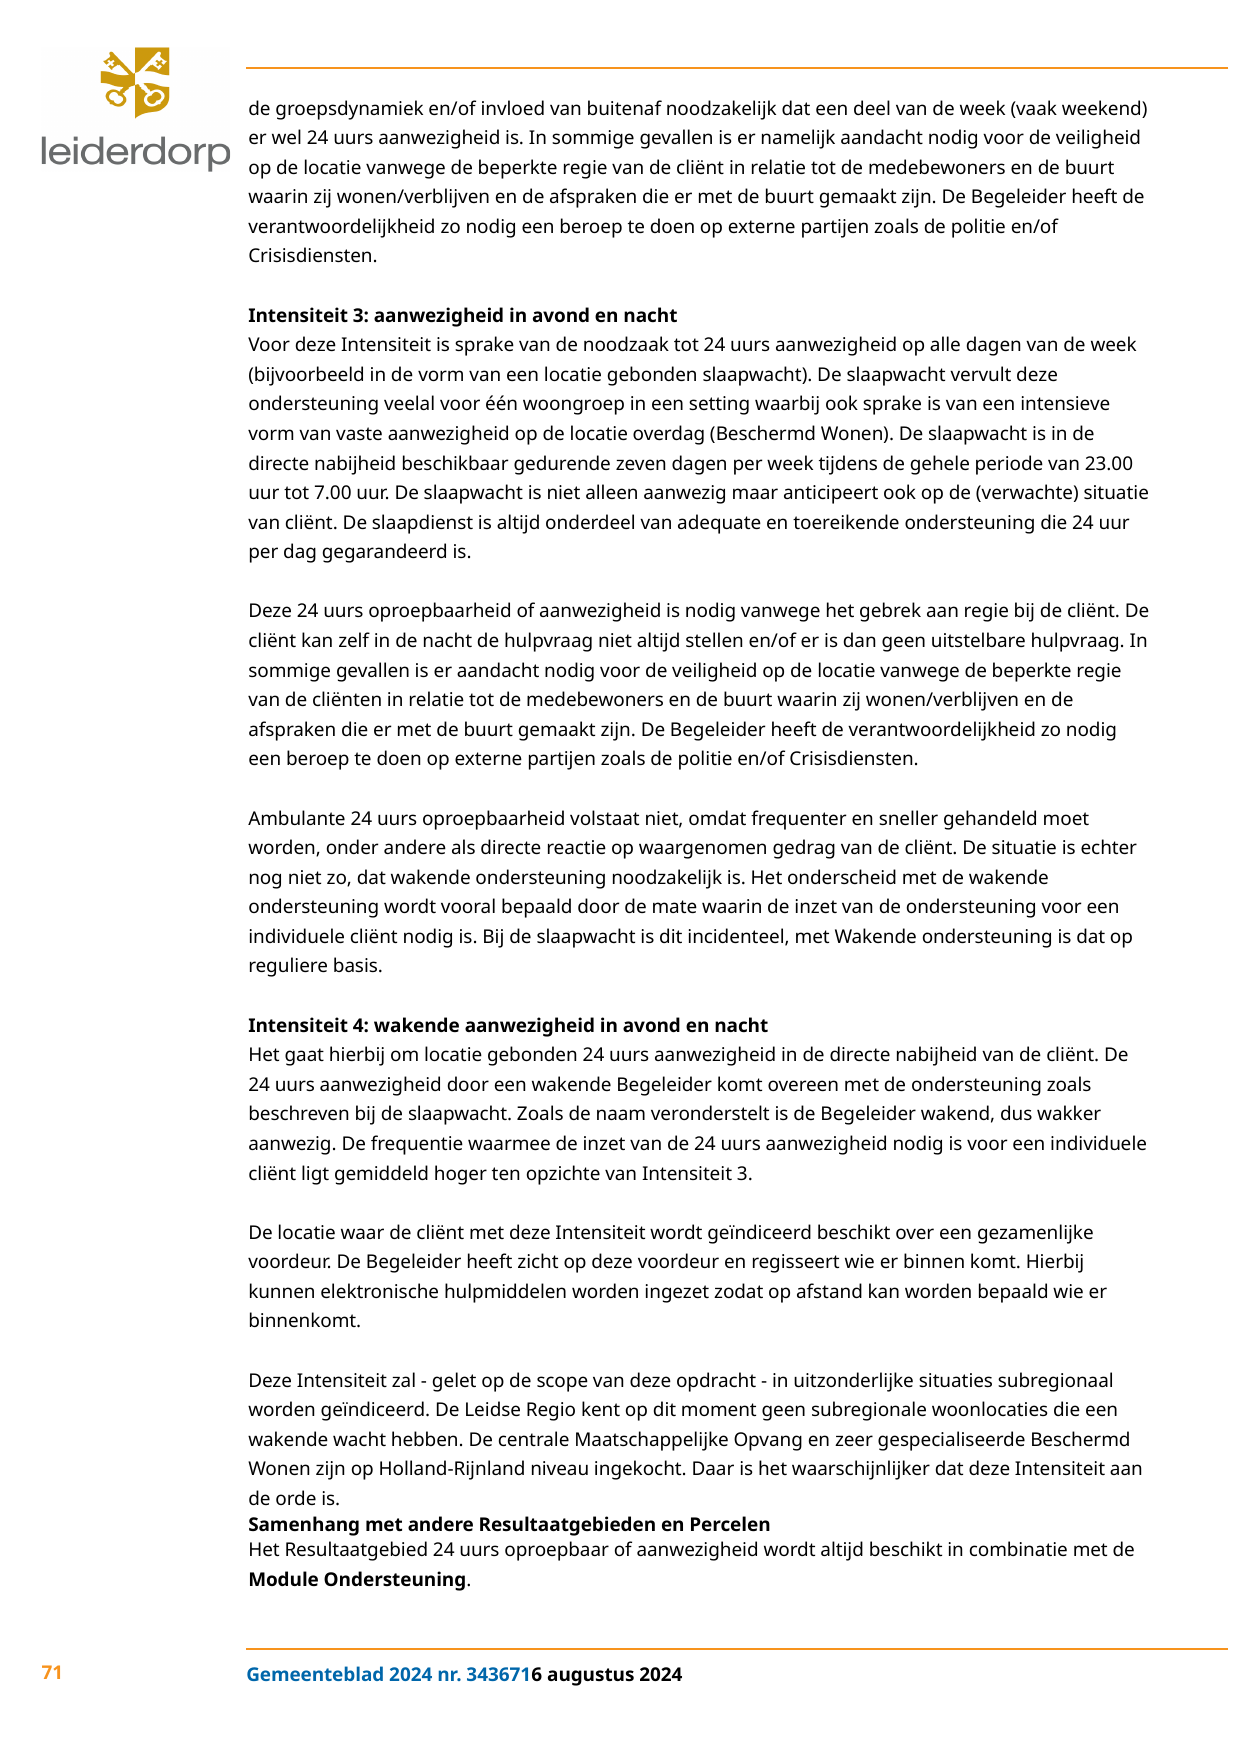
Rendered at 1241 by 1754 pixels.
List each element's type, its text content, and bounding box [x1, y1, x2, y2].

picture [41, 47, 231, 172]
table_cell Het Resultaatgebied 24 uurs oproepbaar of aanwezigheid wordt altijd beschikt in combinatie met de Module Ondersteuning. [248, 1537, 1152, 1592]
table_cell Samenhang met andere Resultaatgebieden en Percelen [248, 1511, 1152, 1537]
table_cell de groepsdynamiek en/of invloed van buitenaf noodzakelijk dat een deel van de week (vaak weekend) er wel 24 uurs aanwezigheid is. In sommige gevallen is er namelijk aandacht nodig voor de veiligheid op de locatie vanwege de beperkte regie van de cliënt in relatie tot de medebewoners en de buurt waarin zij wonen/verblijven en de afspraken die er met de buurt gemaakt zijn. De Begeleider heeft de verantwoordelijkheid zo nodig een beroep te doen op externe partijen zoals de politie en/of Crisisdiensten. Intensiteit 3: aanwezigheid in avond en nacht Voor deze Intensiteit is sprake van de noodzaak tot 24 uurs aanwezigheid op alle dagen van de week (bijvoorbeeld in de vorm van een locatie gebonden slaapwacht). De slaapwacht vervult deze ondersteuning veelal voor één woongroep in een setting waarbij ook sprake is van een intensieve vorm van vaste aanwezigheid op de locatie overdag (Beschermd Wonen). De slaapwacht is in de directe nabijheid beschikbaar gedurende zeven dagen per week tijdens de gehele periode van 23.00 uur tot 7.00 uur. De slaapwacht is niet alleen aanwezig maar anticipeert ook op de (verwachte) situatie van cliënt. De slaapdienst is altijd onderdeel van adequate en toereikende ondersteuning die 24 uur per dag gegarandeerd is. Deze 24 uurs oproepbaarheid of aanwezigheid is nodig vanwege het gebrek aan regie bij de cliënt. De cliënt kan zelf in de nacht de hulpvraag niet altijd stellen en/of er is dan geen uitstelbare hulpvraag. In sommige gevallen is er aandacht nodig voor de veiligheid op de locatie vanwege de beperkte regie van de cliënten in relatie tot de medebewoners en de buurt waarin zij wonen/verblijven en de afspraken die er met de buurt gemaakt zijn. De Begeleider heeft de verantwoordelijkheid zo nodig een beroep te doen op externe partijen zoals de politie en/of Crisisdiensten. Ambulante 24 uurs oproepbaarheid volstaat niet, omdat frequenter en sneller gehandeld moet worden, onder andere als directe reactie op waargenomen gedrag van de cliënt. De situatie is echter nog niet zo, dat wakende ondersteuning noodzakelijk is. Het onderscheid met de wakende ondersteuning wordt vooral bepaald door de mate waarin de inzet van de ondersteuning voor een individuele cliënt nodig is. Bij de slaapwacht is dit incidenteel, met Wakende ondersteuning is dat op reguliere basis. Intensiteit 4: wakende aanwezigheid in avond en nacht Het gaat hierbij om locatie gebonden 24 uurs aanwezigheid in de directe nabijheid van de cliënt. De 24 uurs aanwezigheid door een wakende Begeleider komt overeen met de ondersteuning zoals beschreven bij de slaapwacht. Zoals de naam veronderstelt is de Begeleider wakend, dus wakker aanwezig. De frequentie waarmee de inzet van de 24 uurs aanwezigheid nodig is voor een individuele cliënt ligt gemiddeld hoger ten opzichte van Intensiteit 3. De locatie waar de cliënt met deze Intensiteit wordt geïndiceerd beschikt over een gezamenlijke voordeur. De Begeleider heeft zicht op deze voordeur en regisseert wie er binnen komt. Hierbij kunnen elektronische hulpmiddelen worden ingezet zodat op afstand kan worden bepaald wie er binnenkomt. Deze Intensiteit zal - gelet op de scope van deze opdracht - in uitzonderlijke situaties subregionaal worden geïndiceerd. De Leidse Regio kent op dit moment geen subregionale woonlocaties die een wakende wacht hebben. De centrale Maatschappelijke Opvang en zeer gespecialiseerde Beschermd Wonen zijn op Holland-Rijnland niveau ingekocht. Daar is het waarschijnlijker dat deze Intensiteit aan de orde is. [248, 95, 1152, 1511]
